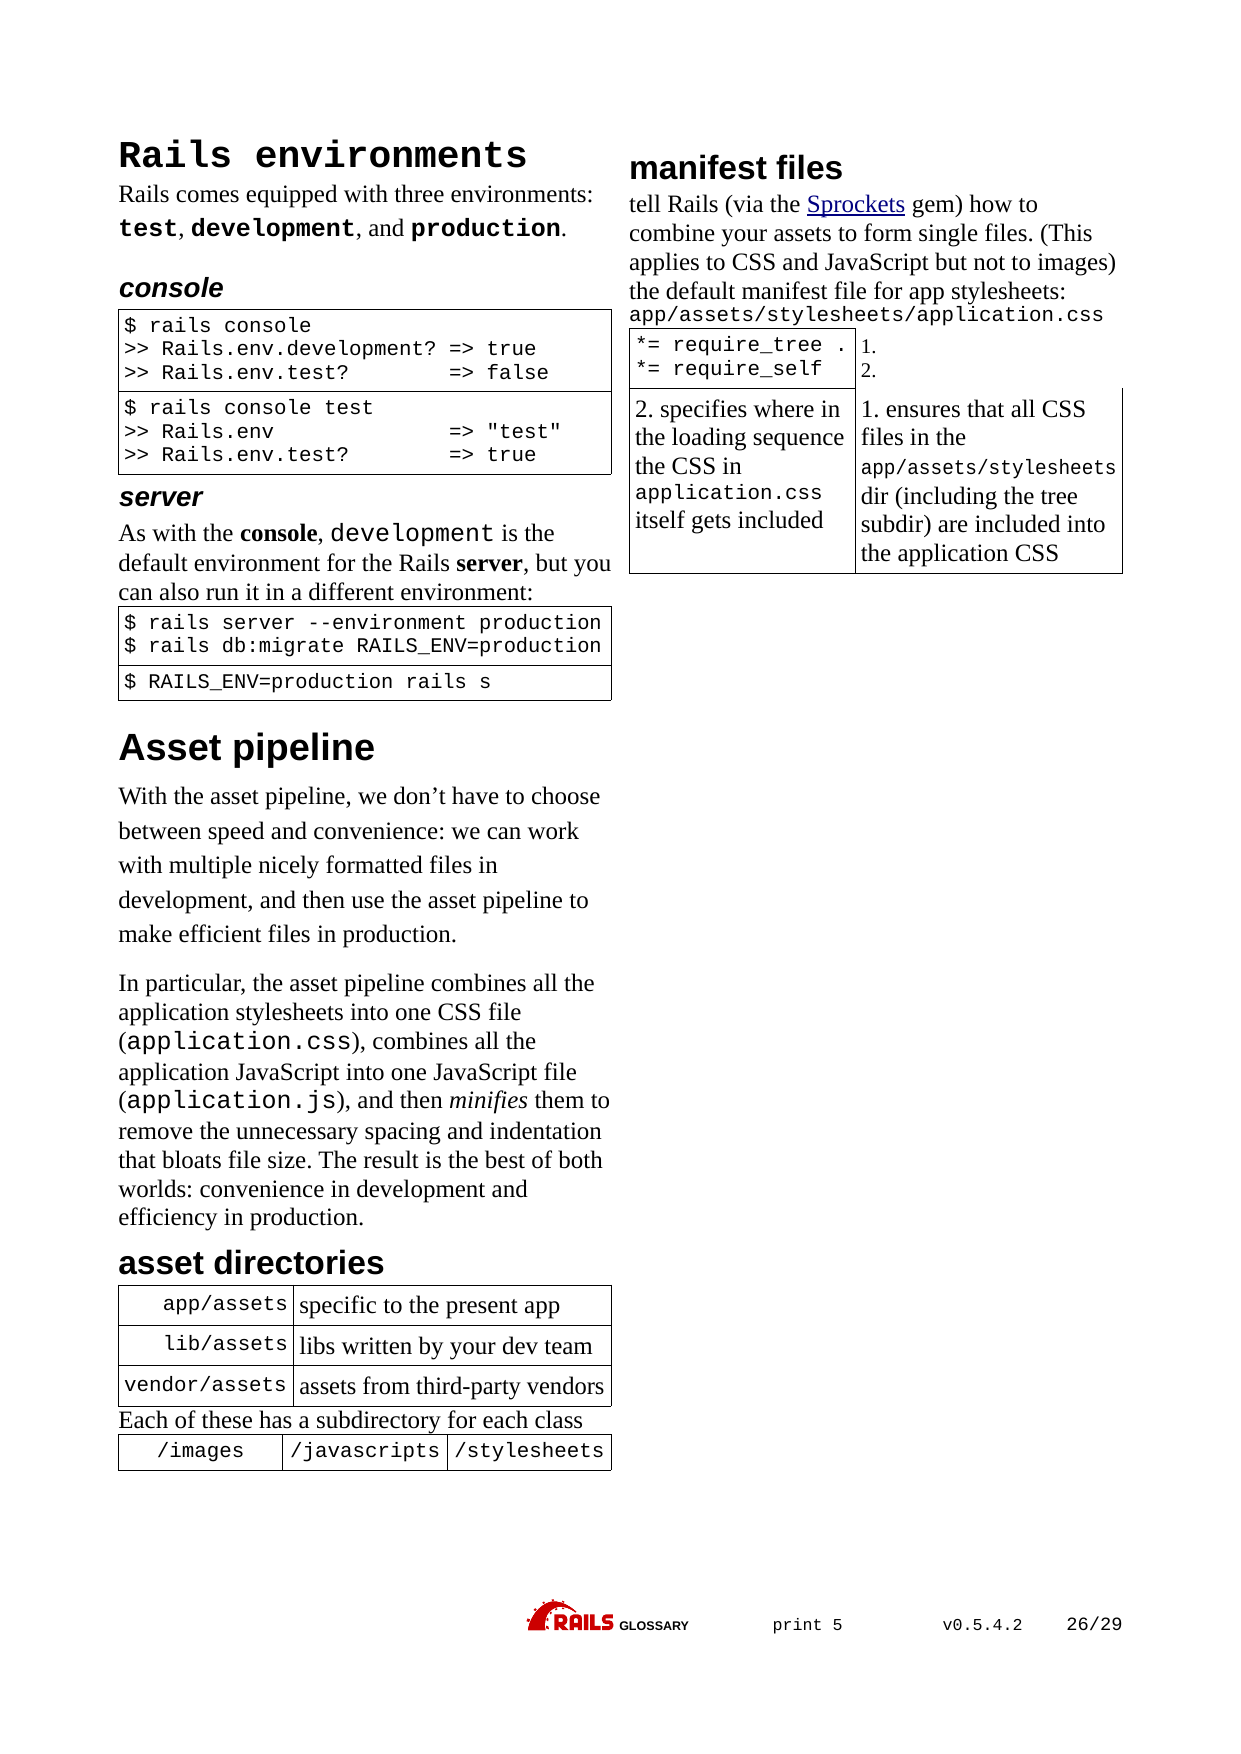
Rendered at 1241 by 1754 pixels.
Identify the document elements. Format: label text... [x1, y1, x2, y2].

text With the asset pipeline, we don’t have to choose between speed and convenience: we can work with multiple nicely formatted files in development, and then use the asset pipeline to make efficient files in production. [118, 781, 611, 948]
text Rails comes equipped with three environments: test, development, and production. [118, 179, 611, 244]
text Each of these has a subdirectory for each class [118, 1407, 611, 1434]
table_header /javascripts [283, 1435, 447, 1469]
table_cell 2. specifies where in the loading sequence the CSS in application.css itself gets included [630, 389, 855, 573]
table_cell $ RAILS_ENV=production rails s [119, 666, 611, 700]
table_header 1. 2. [856, 328, 1122, 388]
table_cell libs written by your dev team [294, 1326, 611, 1365]
table_cell 1. ensures that all CSS files in the app/assets/stylesheets dir (including the tree subdir) are included into the application CSS [856, 388, 1122, 573]
subtitle server [119, 480, 611, 512]
subtitle console [119, 271, 611, 303]
text app/assets/stylesheets/application.css [629, 304, 1122, 328]
table_cell lib/assets [119, 1326, 293, 1365]
subtitle Rails environments [118, 136, 611, 179]
text tell Rails (via the Sprockets gem) how to combine your assets to form single files. (This applies to CSS and JavaScript but not to images) [629, 189, 1122, 276]
text the default manifest file for app stylesheets: [629, 276, 1122, 304]
table_cell assets from third-party vendors [294, 1366, 611, 1406]
table_header app/assets [119, 1286, 293, 1325]
table_header $ rails console >> Rails.env.development? => true >> Rails.env.test? => false [119, 310, 611, 391]
table_header /images [119, 1435, 282, 1469]
subtitle Asset pipeline [118, 725, 611, 769]
text In particular, the asset pipeline combines all the application stylesheets into one CSS file (application.css), combines all the application JavaScript into one JavaScript file (application.js), and then minifies them to remove the unnecessary spacing and indentation that bloats file size. The result is the best of both worlds: convenience in development and efficiency in production. [118, 968, 611, 1231]
text As with the console, development is the default environment for the Rails server, but you can also run it in a different environment: [118, 518, 611, 606]
table_header $ rails server --environment production $ rails db:migrate RAILS_ENV=production [119, 607, 611, 665]
subtitle asset directories [118, 1243, 611, 1282]
table_cell vendor/assets [119, 1366, 293, 1406]
table_header *= require_tree . *= require_self [630, 329, 855, 388]
subtitle manifest files [629, 148, 1122, 187]
table_header /stylesheets [448, 1435, 611, 1469]
table_cell $ rails console test >> Rails.env => "test" >> Rails.env.test? => true [119, 392, 611, 474]
table_header specific to the present app [294, 1286, 611, 1325]
